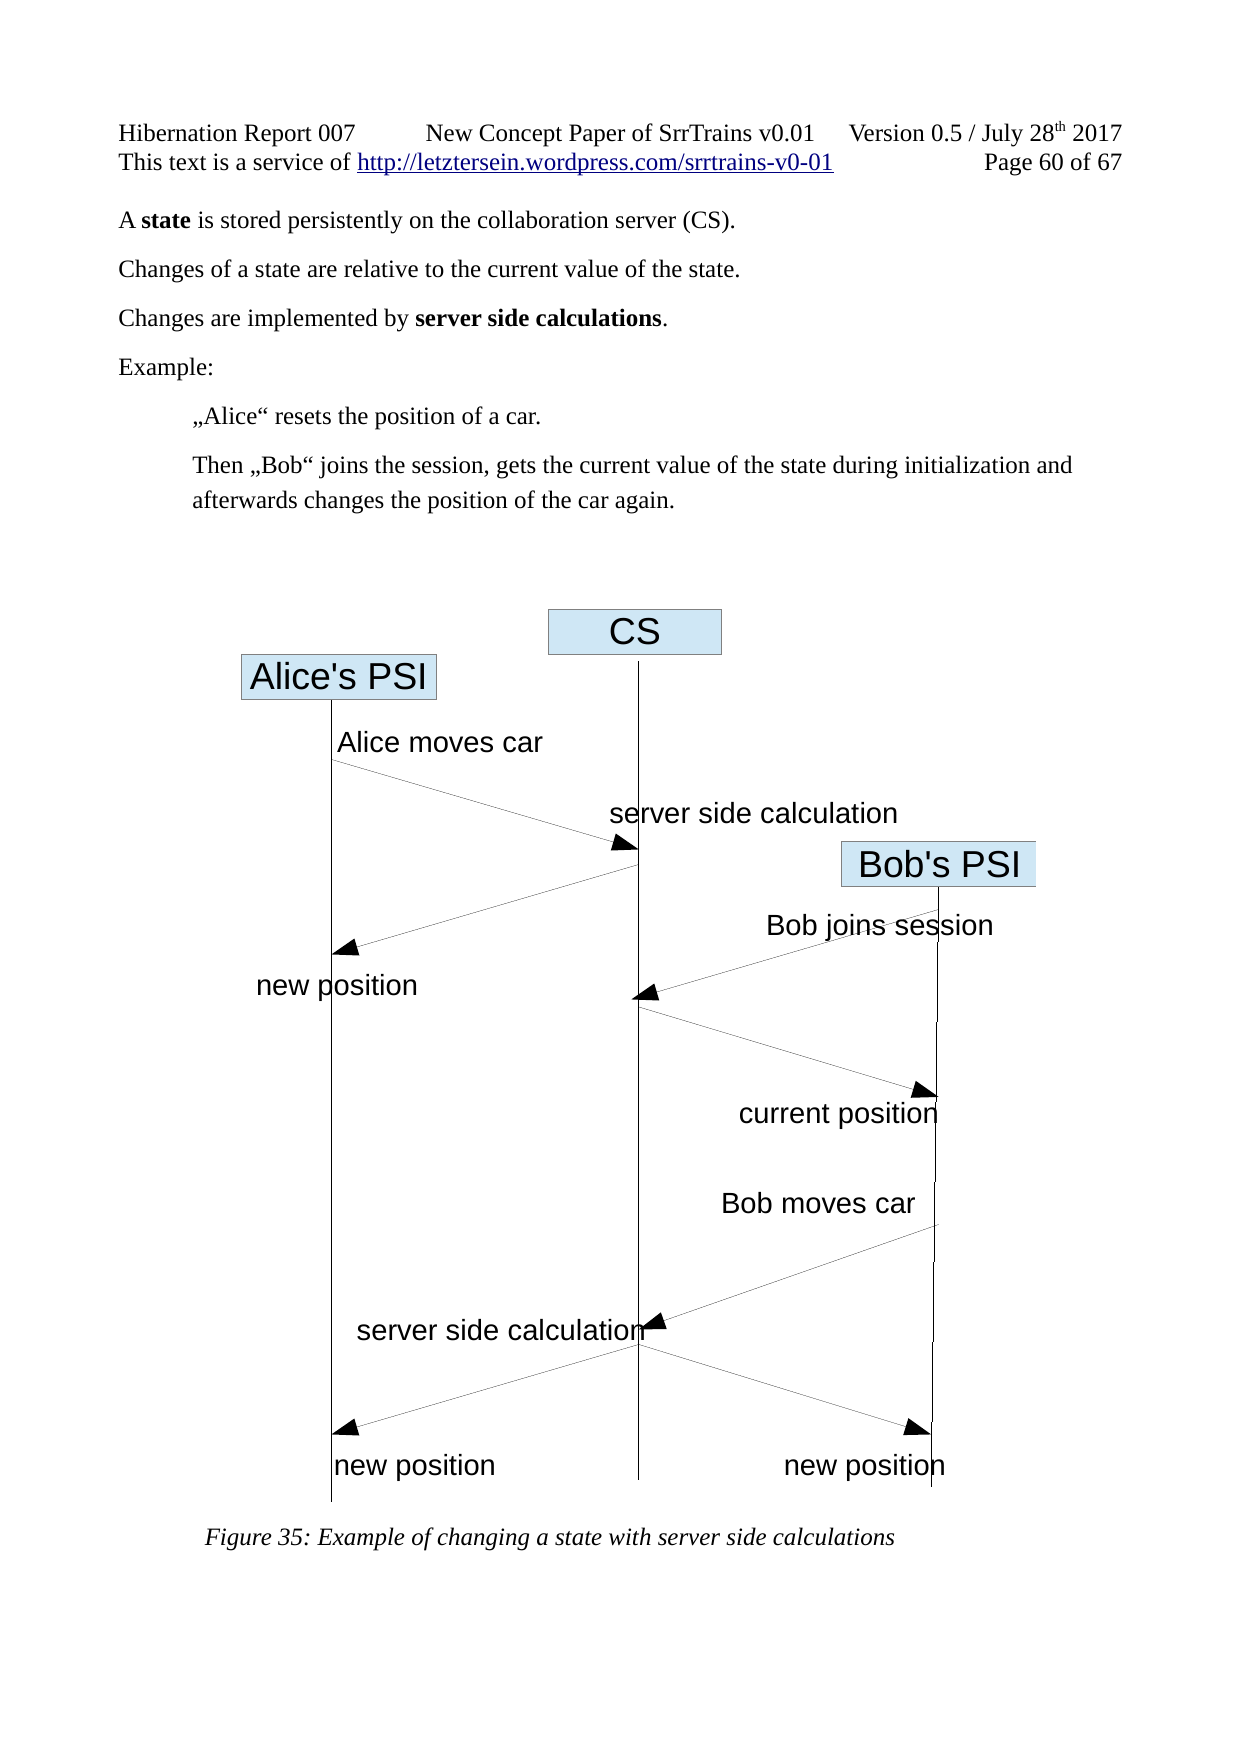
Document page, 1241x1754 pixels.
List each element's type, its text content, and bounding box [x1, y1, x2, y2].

text Example: [118, 352, 1122, 381]
text Changes are implemented by server side calculations. [118, 303, 1122, 332]
text A state is stored persistently on the collaboration server (CS). [118, 205, 1122, 234]
text Changes of a state are relative to the current value of the state. [118, 254, 1122, 283]
text Then „Bob“ joins the session, gets the current value of the state during initialization and afterwards changes the position of the car again. [192, 450, 1122, 514]
text Figure 35: Example of changing a state with server side calculations [204, 595, 1036, 1551]
text „Alice“ resets the position of a car. [192, 401, 1122, 430]
